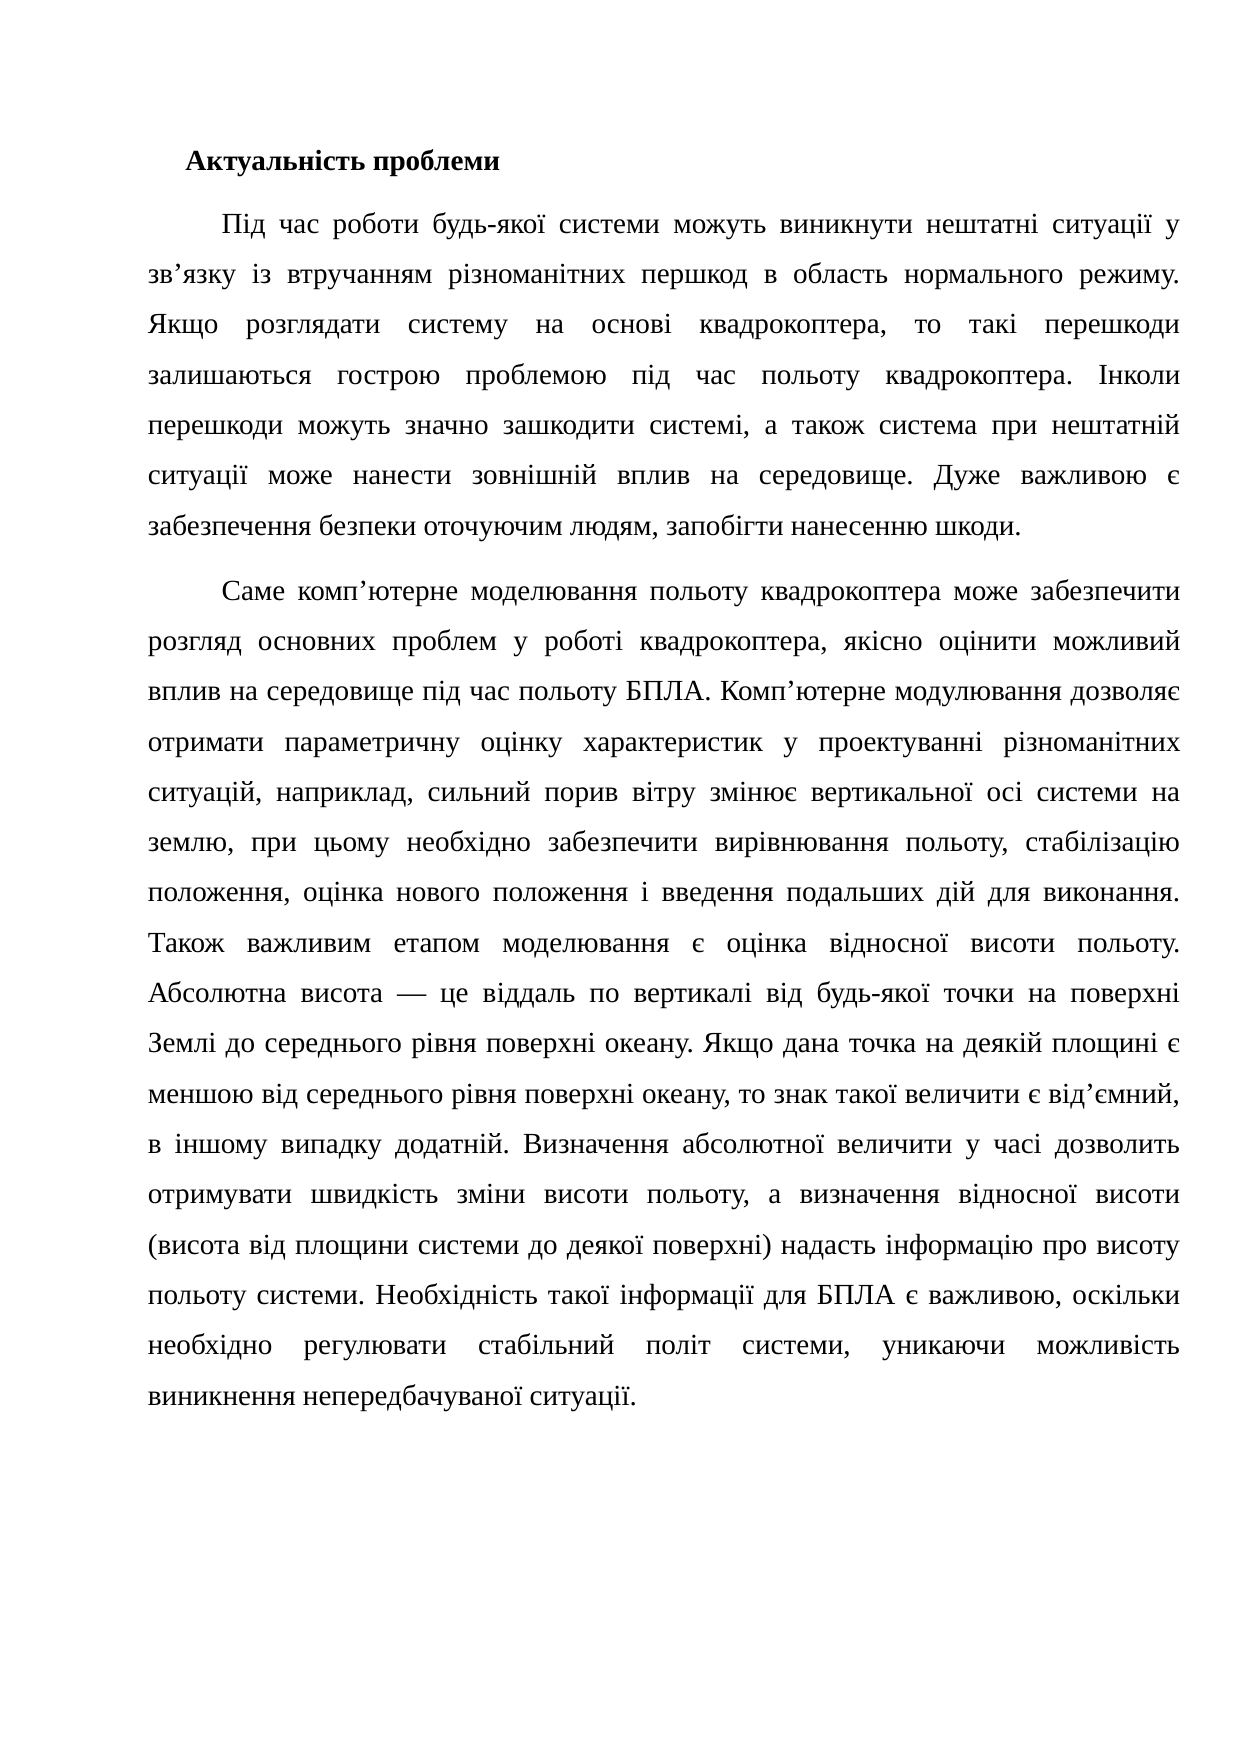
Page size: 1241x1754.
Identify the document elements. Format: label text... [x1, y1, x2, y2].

text Саме комп’ютерне моделювання польоту квадрокоптера може забезпечити розгляд основних проблем у роботі квадрокоптера, якісно оцінити можливий вплив на середовище під час польоту БПЛА. Комп’ютерне модулювання дозволяє отримати параметричну оцінку характеристик у проектуванні різноманітних ситуацій, наприклад, сильний порив вітру змінює вертикальної осі системи на землю, при цьому необхідно забезпечити вирівнювання польоту, стабілізацію положення, оцінка нового положення і введення подальших дій для виконання. Також важливим етапом моделювання є оцінка відносної висоти польоту. Абсолютна висота — це віддаль по вертикалі від будь-якої точки на поверхні Землі до середнього рівня поверхні океану. Якщо дана точка на деякій площині є меншою від середнього рівня поверхні океану, то знак такої величити є від’ємний, в іншому випадку додатній. Визначення абсолютної величити у часі дозволить отримувати швидкість зміни висоти польоту, а визначення відносної висоти (висота від площини системи до деякої поверхні) надасть інформацію про висоту польоту системи. Необхідність такої інформації для БПЛА є важливою, оскільки необхідно регулювати стабільний політ системи, уникаючи можливість виникнення непередбачуваної ситуації. [148, 573, 1181, 1411]
text Під час роботи будь-якої системи можуть виникнути нештатні ситуації у зв’язку із втручанням різноманітних першкод в область нормального режиму. Якщо розглядати систему на основі квадрокоптера, то такі перешкоди залишаються гострою проблемою під час польоту квадрокоптера. Інколи перешкоди можуть значно зашкодити системі, а також система при нештатній ситуації може нанести зовнішній вплив на середовище. Дуже важливою є забезпечення безпеки оточуючим людям, запобігти нанесенню шкоди. [148, 206, 1181, 541]
subtitle Актуальність проблеми [185, 143, 1181, 177]
